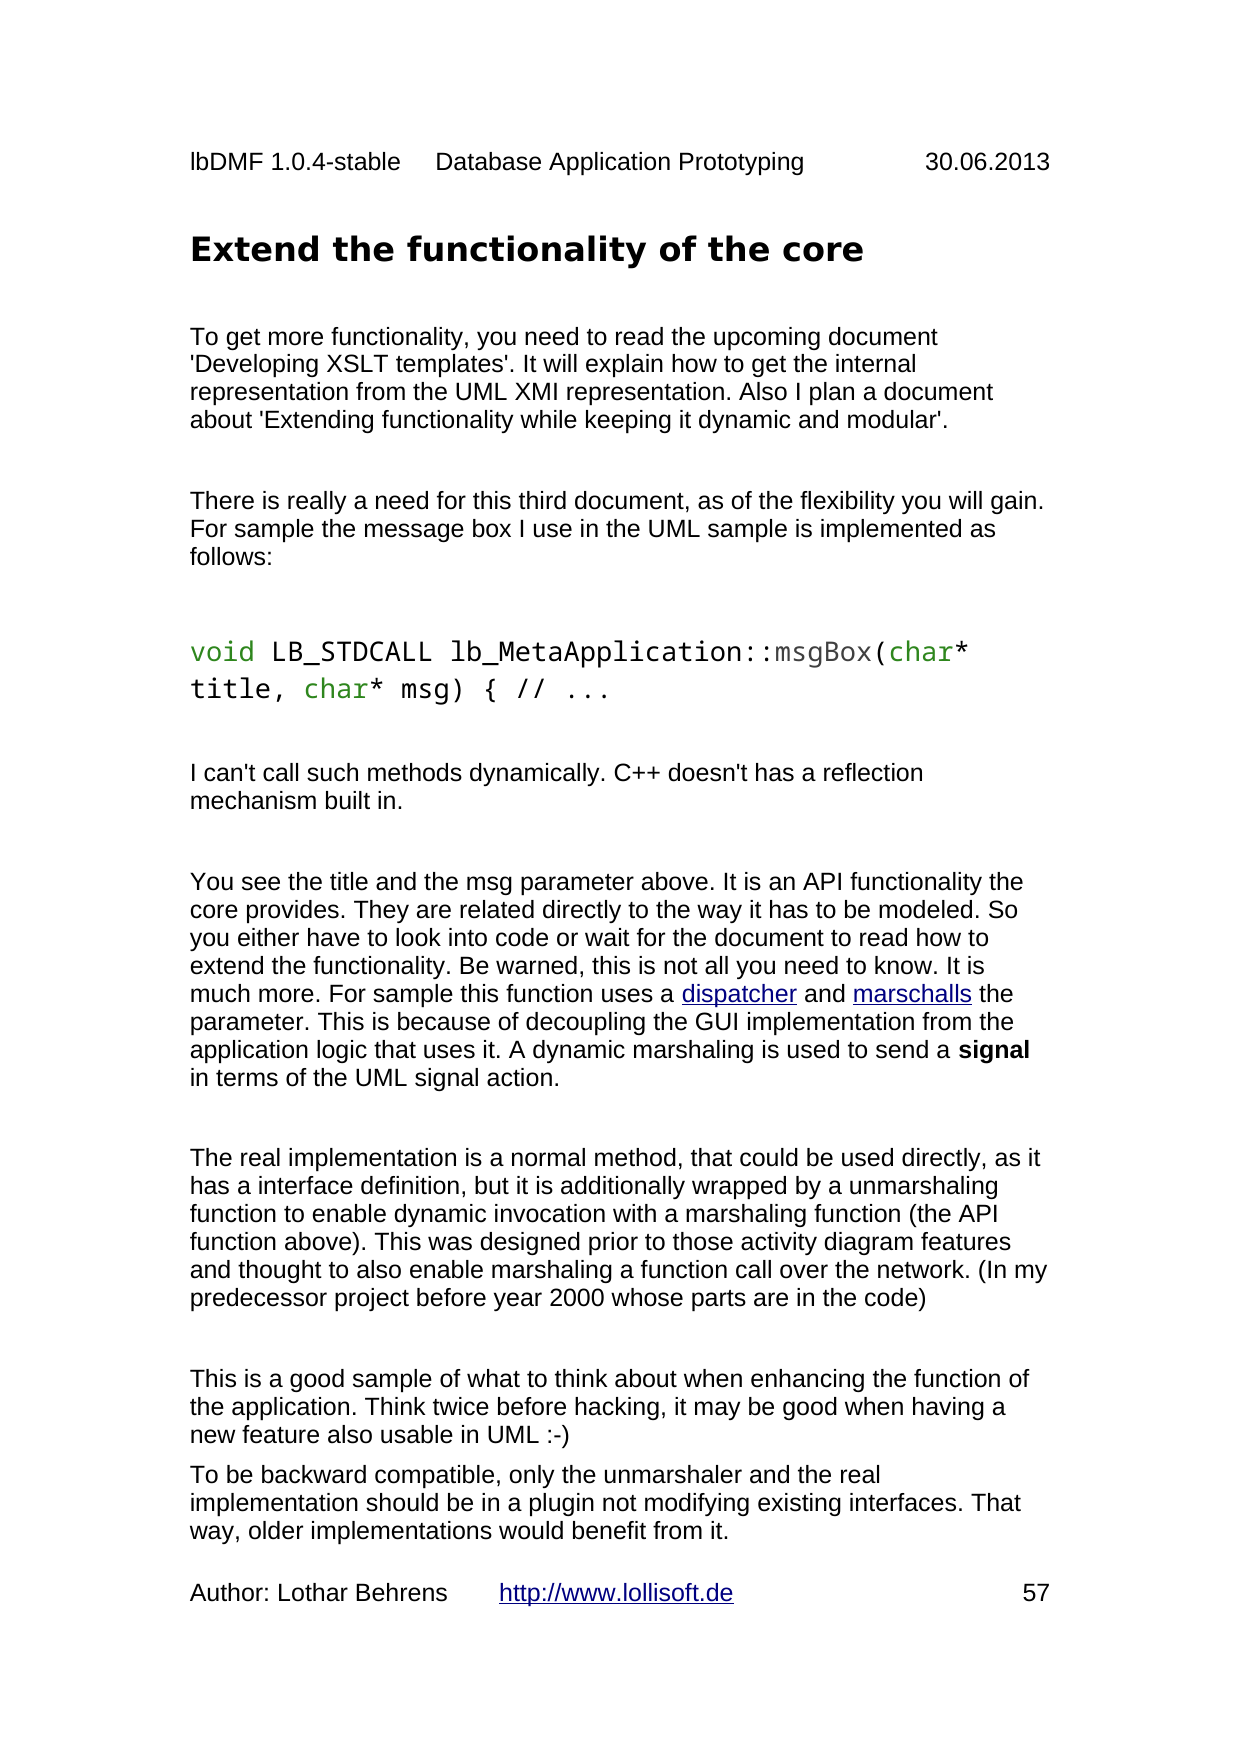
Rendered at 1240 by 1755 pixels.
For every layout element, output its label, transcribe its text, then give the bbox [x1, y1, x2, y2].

text I can't call such methods dynamically. C++ doesn't has a reflection mechanism built in. [189, 759, 1050, 815]
text To get more functionality, you need to read the upcoming document 'Developing XSLT templates'. It will explain how to get the internal representation from the UML XMI representation. Also I plan a document about 'Extending functionality while keeping it dynamic and modular'. [189, 322, 1050, 434]
text void LB_STDCALL lb_MetaApplication::msgBox(char* title, char* msg) { // ... [189, 632, 1050, 706]
text To be backward compatible, only the unmarshaler and the real implementation should be in a plugin not modifying existing interfaces. That way, older implementations would benefit from it. [189, 1461, 1050, 1544]
text There is really a need for this third document, as of the flexibility you will gain. For sample the message box I use in the UML sample is implemented as follows: [189, 487, 1050, 571]
text The real implementation is a normal method, that could be used directly, as it has a interface definition, but it is additionally wrapped by a unmarshaling function to enable dynamic invocation with a marshaling function (the API function above). This was designed prior to those activity diagram features and thought to also enable marshaling a function call over the network. (In my predecessor project before year 2000 whose parts are in the code) [189, 1144, 1050, 1312]
text This is a good sample of what to think about when enhancing the function of the application. Think twice before hacking, it may be good when having a new feature also usable in UML :-) [189, 1364, 1050, 1448]
text You see the title and the msg parameter above. It is an API functionality the core provides. They are related directly to the way it has to be modeled. So you either have to look into code or wait for the document to read how to extend the functionality. Be warned, this is not all you need to know. It is much more. For sample this function uses a dispatcher and marschalls the parameter. This is because of decoupling the GUI implementation from the application logic that uses it. A dynamic marshaling is used to send a signal in terms of the UML signal action. [189, 868, 1050, 1091]
subtitle Extend the functionality of the core [189, 230, 1050, 269]
